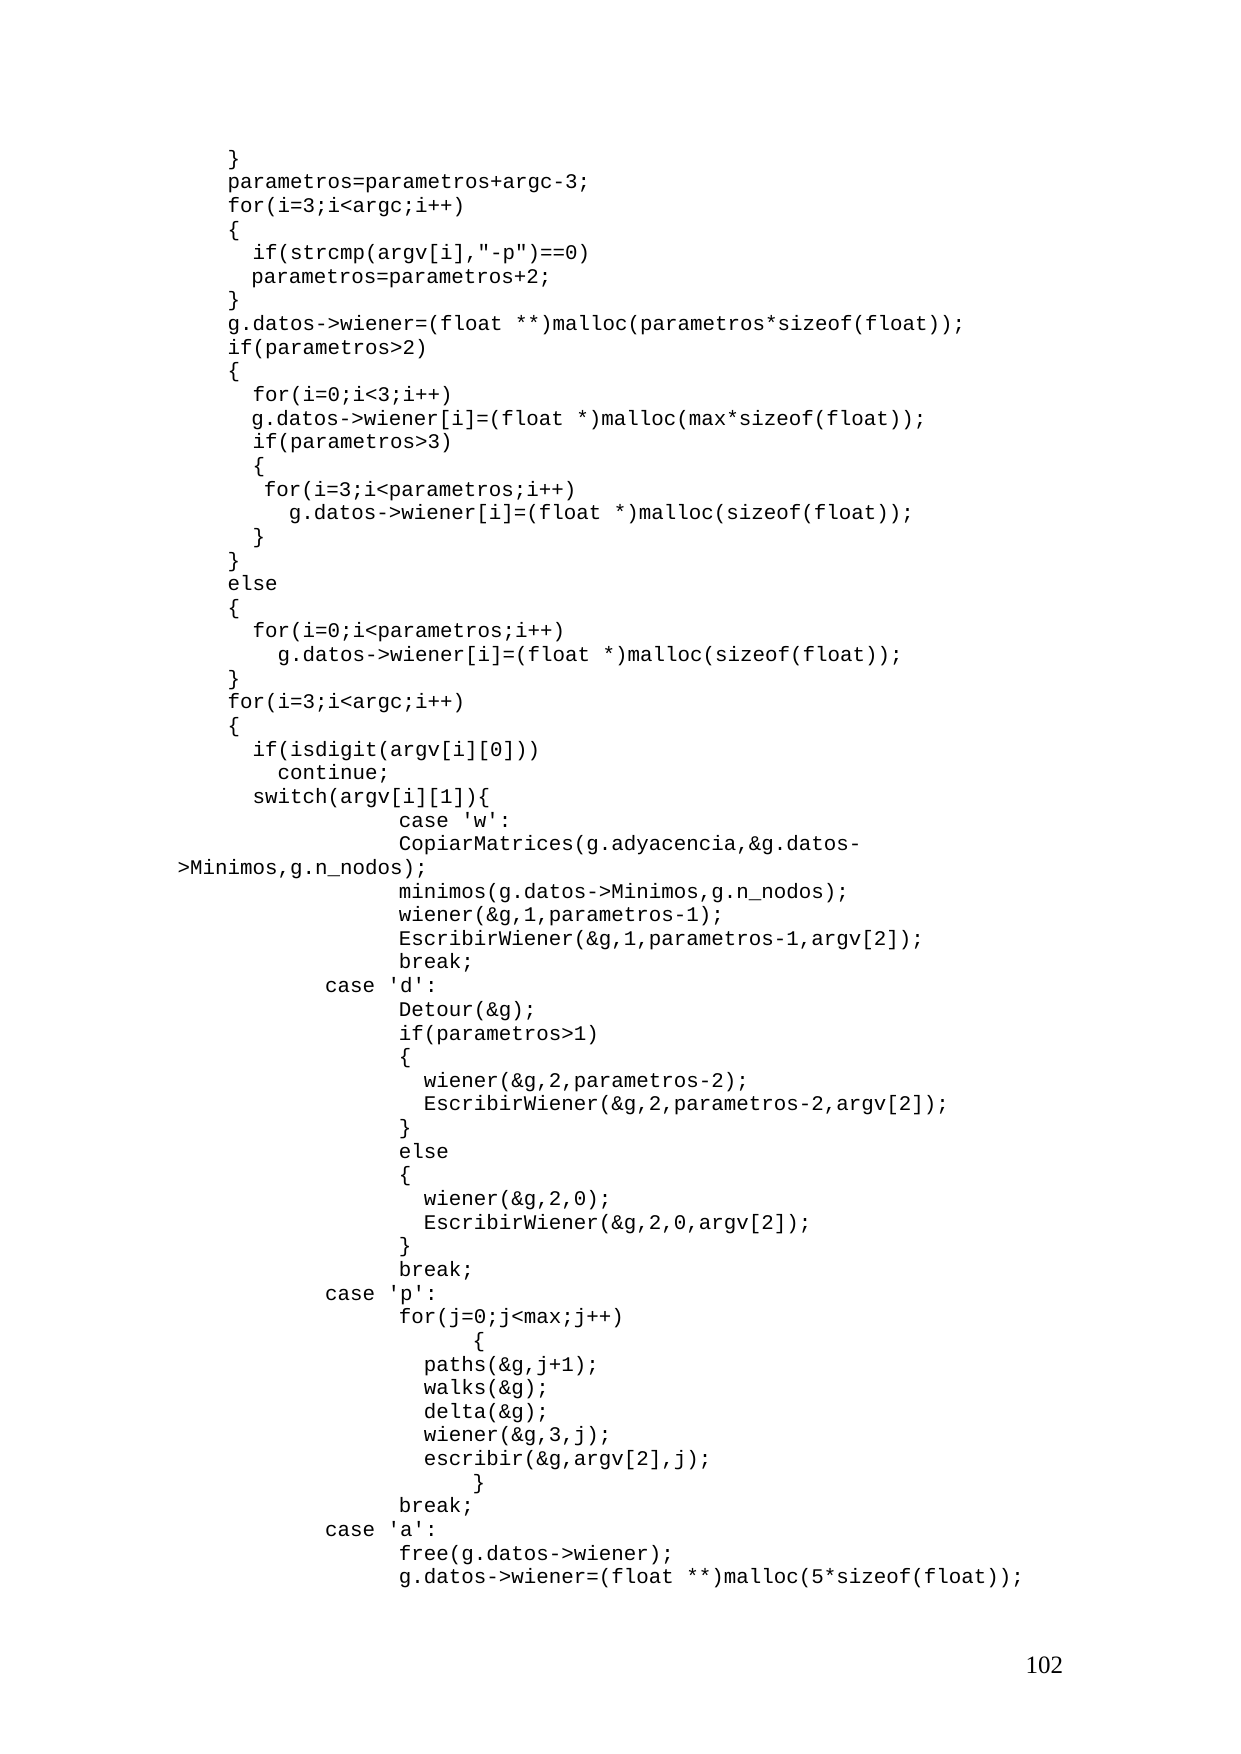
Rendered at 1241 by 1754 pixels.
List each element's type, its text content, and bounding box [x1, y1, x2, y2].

text switch(argv[i][1]){ [177, 786, 1063, 810]
text if(parametros>1) [177, 1022, 1063, 1046]
text Detour(&g); [177, 999, 1063, 1022]
text CopiarMatrices(g.adyacencia,&g.datos->Minimos,g.n_nodos); [177, 833, 1063, 881]
text case 'p': [177, 1283, 1063, 1306]
text } [177, 148, 1063, 171]
text g.datos->wiener[i]=(float *)malloc(sizeof(float)); [177, 644, 1063, 668]
text for(i=3;i<argc;i++) [177, 691, 1063, 715]
text { [177, 1046, 1063, 1070]
text g.datos->wiener=(float **)malloc(5*sizeof(float)); [177, 1566, 1063, 1590]
text if(parametros>3) [177, 431, 1063, 455]
text for(i=3;i<parametros;i++) [177, 479, 1063, 502]
text g.datos->wiener[i]=(float *)malloc(sizeof(float)); [177, 502, 1063, 526]
text { [177, 715, 1063, 739]
text for(j=0;j<max;j++) [177, 1306, 1063, 1330]
text } [177, 289, 1063, 313]
text { [177, 1164, 1063, 1188]
text case 'd': [177, 975, 1063, 999]
text if(parametros>2) [177, 337, 1063, 360]
text break; [177, 1259, 1063, 1283]
text minimos(g.datos->Minimos,g.n_nodos); [177, 881, 1063, 904]
text free(g.datos->wiener); [177, 1543, 1063, 1566]
text wiener(&g,2,0); [177, 1188, 1063, 1212]
text for(i=0;i<parametros;i++) [177, 621, 1063, 644]
text { [177, 455, 1063, 479]
text } [177, 1235, 1063, 1259]
text case 'a': [177, 1519, 1063, 1543]
text EscribirWiener(&g,2,parametros-2,argv[2]); [177, 1093, 1063, 1117]
text break; [177, 1495, 1063, 1519]
text else [177, 573, 1063, 597]
text EscribirWiener(&g,1,parametros-1,argv[2]); [177, 928, 1063, 952]
text paths(&g,j+1); [177, 1353, 1063, 1377]
text parametros=parametros+argc-3; [177, 171, 1063, 195]
text { [177, 597, 1063, 621]
text } [177, 549, 1063, 573]
text wiener(&g,1,parametros-1); [177, 904, 1063, 928]
text } [177, 668, 1063, 691]
text case 'w': [177, 810, 1063, 833]
text delta(&g); [177, 1401, 1063, 1424]
text for(i=3;i<argc;i++) [177, 195, 1063, 218]
text if(strcmp(argv[i],"-p")==0) [177, 242, 1063, 266]
text g.datos->wiener[i]=(float *)malloc(max*sizeof(float)); [177, 408, 1063, 431]
text else [177, 1141, 1063, 1164]
text if(isdigit(argv[i][0])) [177, 739, 1063, 762]
text escribir(&g,argv[2],j); [177, 1448, 1063, 1472]
text EscribirWiener(&g,2,0,argv[2]); [177, 1212, 1063, 1235]
text walks(&g); [177, 1377, 1063, 1401]
text parametros=parametros+2; [177, 266, 1063, 289]
text continue; [177, 762, 1063, 786]
text { [177, 360, 1063, 384]
text wiener(&g,3,j); [177, 1424, 1063, 1448]
text { [177, 1330, 1063, 1353]
text } [177, 1117, 1063, 1141]
text } [177, 526, 1063, 549]
text break; [177, 952, 1063, 975]
text g.datos->wiener=(float **)malloc(parametros*sizeof(float)); [177, 313, 1063, 337]
text for(i=0;i<3;i++) [177, 384, 1063, 408]
text wiener(&g,2,parametros-2); [177, 1070, 1063, 1093]
text { [177, 218, 1063, 242]
text } [177, 1472, 1063, 1495]
